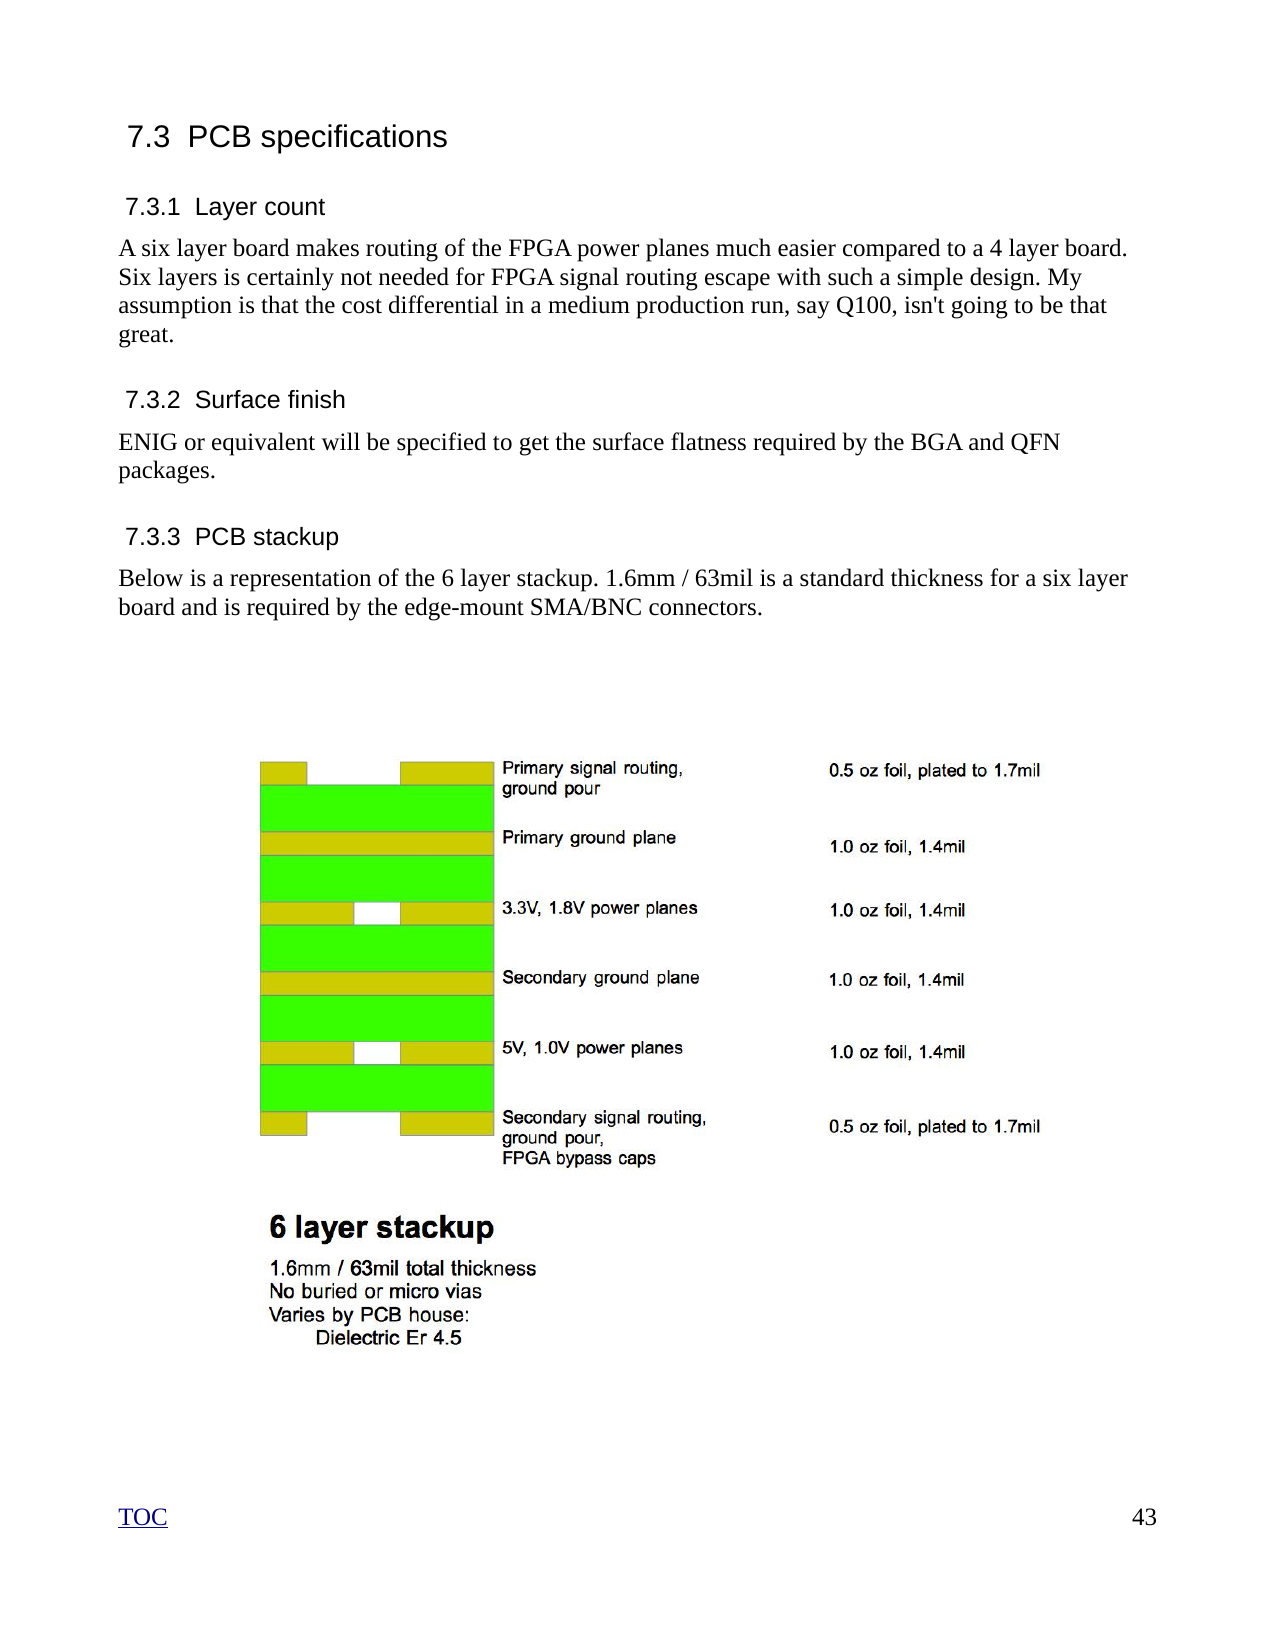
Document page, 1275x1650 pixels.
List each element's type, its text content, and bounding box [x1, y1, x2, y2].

subtitle Surface finish [118, 385, 1157, 414]
picture [176, 701, 1113, 1424]
subtitle Layer count [118, 192, 1157, 220]
subtitle PCB stackup [118, 522, 1157, 550]
subtitle PCB specifications [118, 118, 1157, 154]
text A six layer board makes routing of the FPGA power planes much easier compared to a 4 layer board. Six layers is certainly not needed for FPGA signal routing escape with such a simple design. My assumption is that the cost differential in a medium production run, say Q100, isn't going to be that great. [118, 233, 1157, 348]
text Below is a representation of the 6 layer stackup. 1.6mm / 63mil is a standard thickness for a six layer board and is required by the edge-mount SMA/BNC connectors. [118, 563, 1157, 620]
text ENIG or equivalent will be specified to get the surface flatness required by the BGA and QFN packages. [118, 427, 1157, 484]
